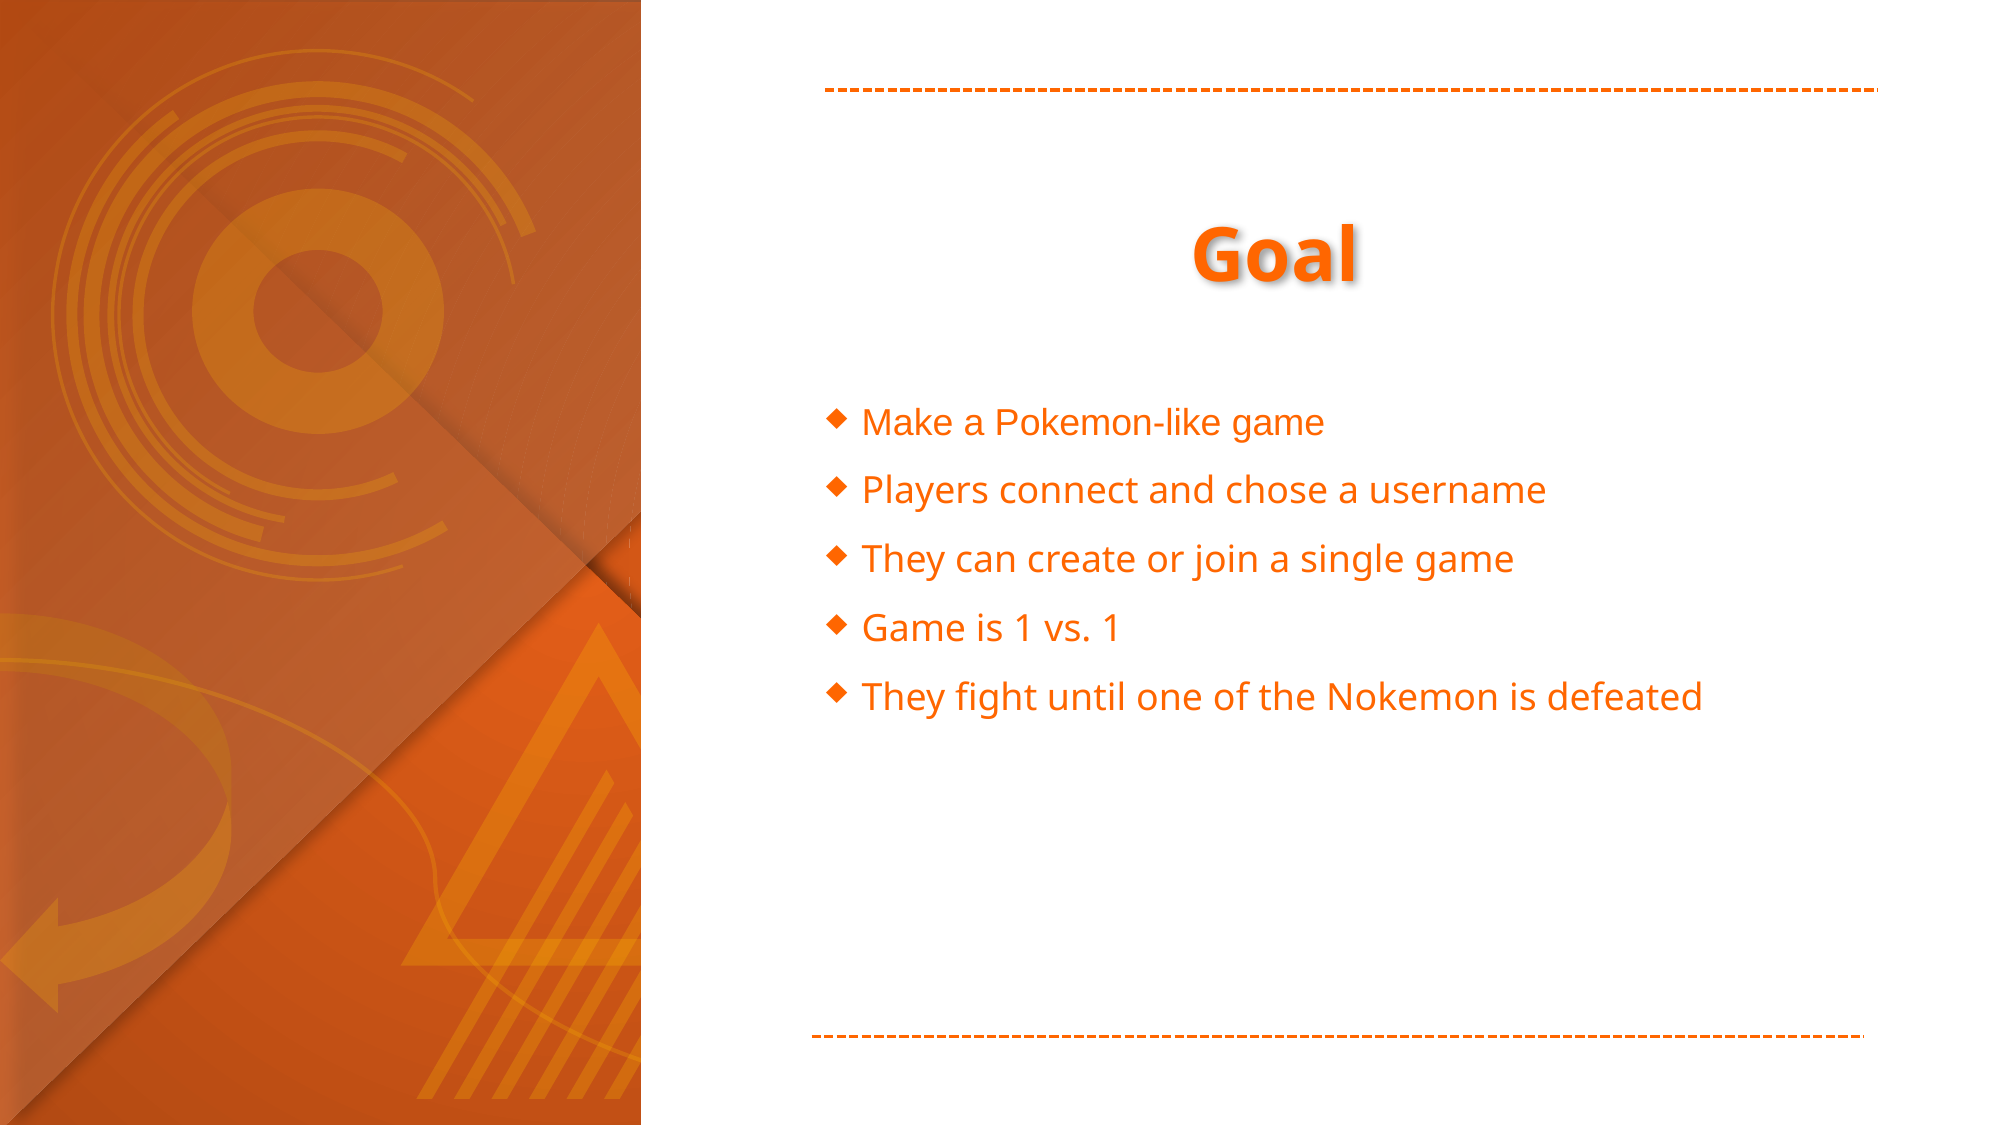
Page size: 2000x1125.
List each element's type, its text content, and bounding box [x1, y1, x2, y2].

text_box [0, 0, 2000, 1125]
text_box Goal [702, 199, 1849, 305]
text_box Make a Pokemon-like game Players connect and chose a username They can create or join a single game Game is 1 vs. 1 They fight until one of the Nokemon is defeated [811, 390, 1861, 725]
